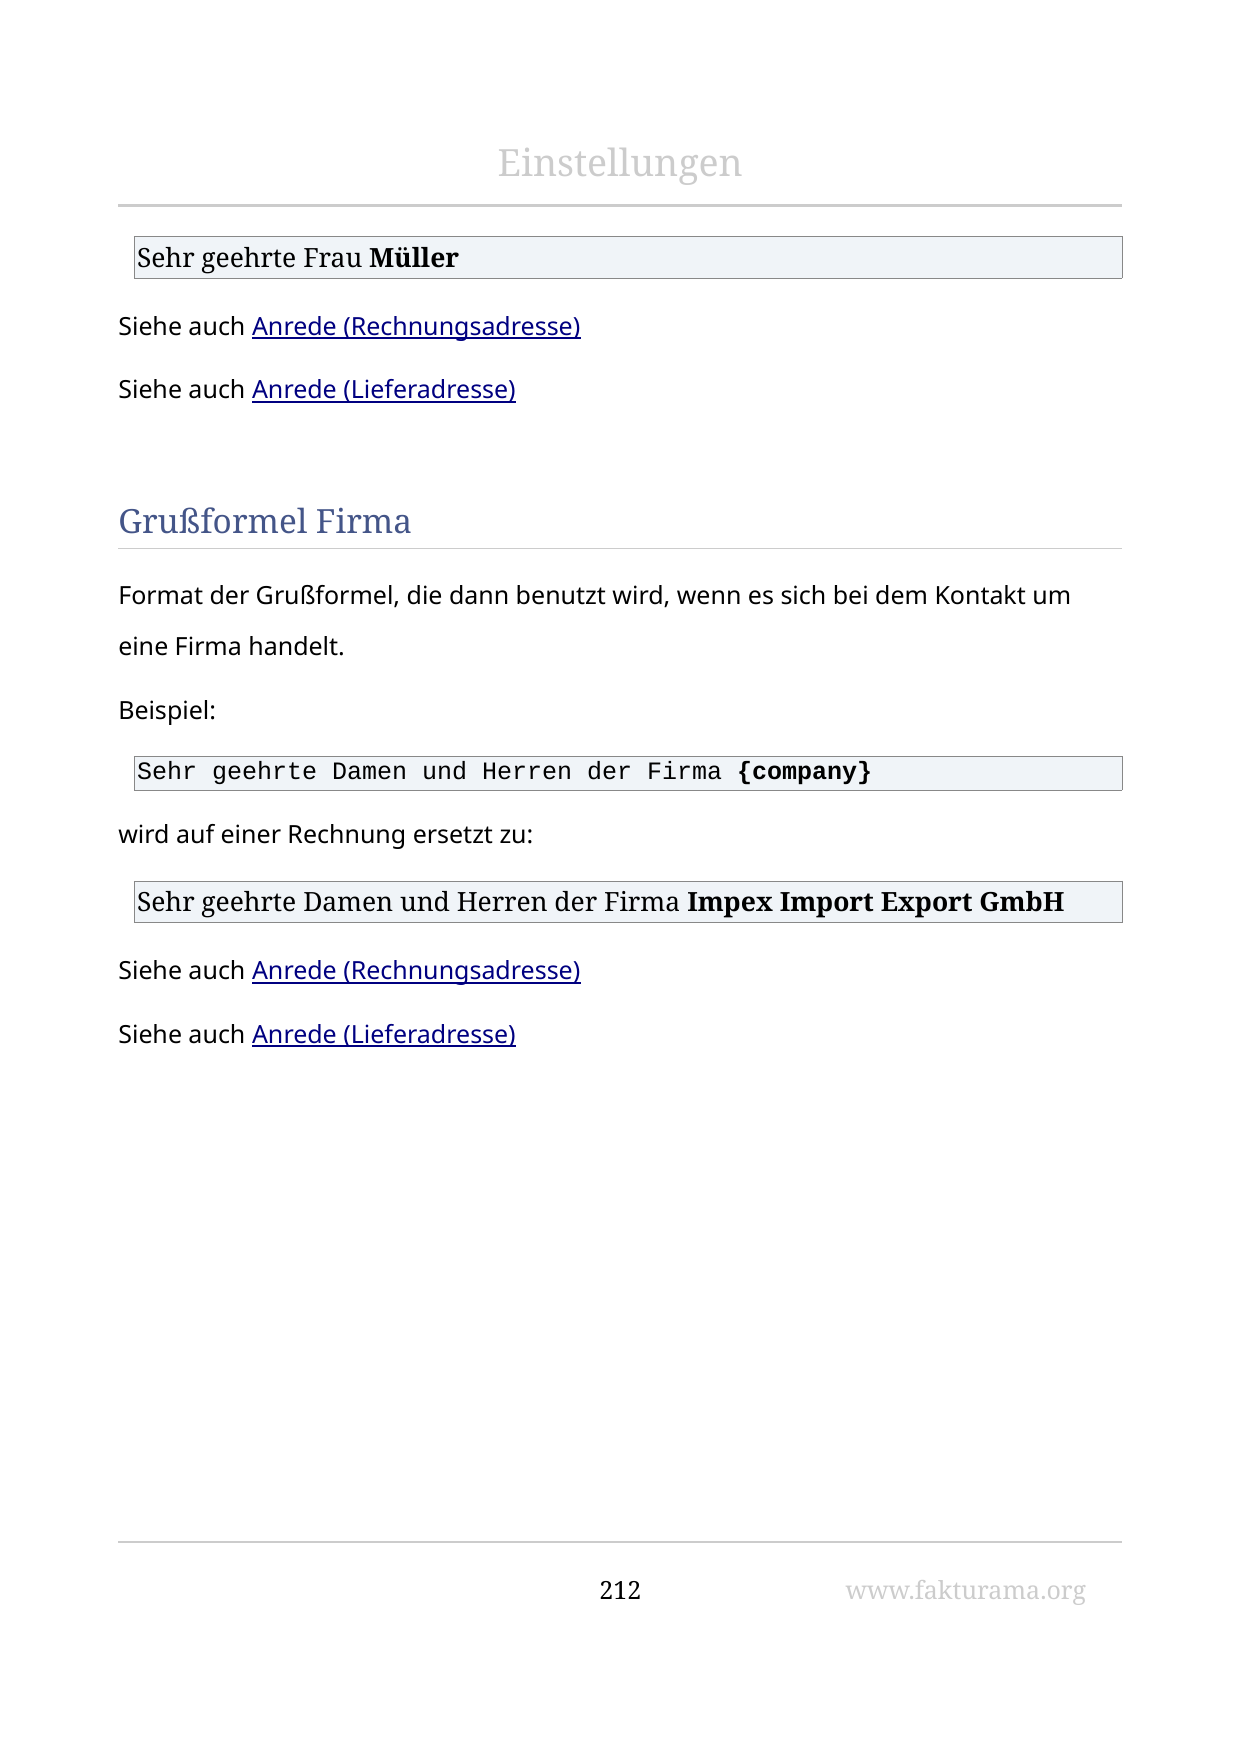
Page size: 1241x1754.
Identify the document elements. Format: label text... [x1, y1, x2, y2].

text Sehr geehrte Frau Müller [135, 237, 1122, 278]
text Siehe auch Anrede (Rechnungsadresse) [118, 308, 1122, 343]
text Format der Grußformel, die dann benutzt wird, wenn es sich bei dem Kontakt um eine Firma handelt. [118, 578, 1122, 663]
text Siehe auch Anrede (Lieferadresse) [118, 1016, 1122, 1051]
text Beispiel: [118, 692, 1122, 726]
text Sehr geehrte Damen und Herren der Firma {company} [135, 757, 1122, 790]
text Siehe auch Anrede (Lieferadresse) [118, 372, 1122, 406]
subtitle Grußformel Firma [118, 498, 1122, 548]
text Sehr geehrte Damen und Herren der Firma Impex Import Export GmbH [135, 882, 1122, 922]
text Siehe auch Anrede (Rechnungsadresse) [118, 953, 1122, 987]
text wird auf einer Rechnung ersetzt zu: [118, 817, 1122, 851]
